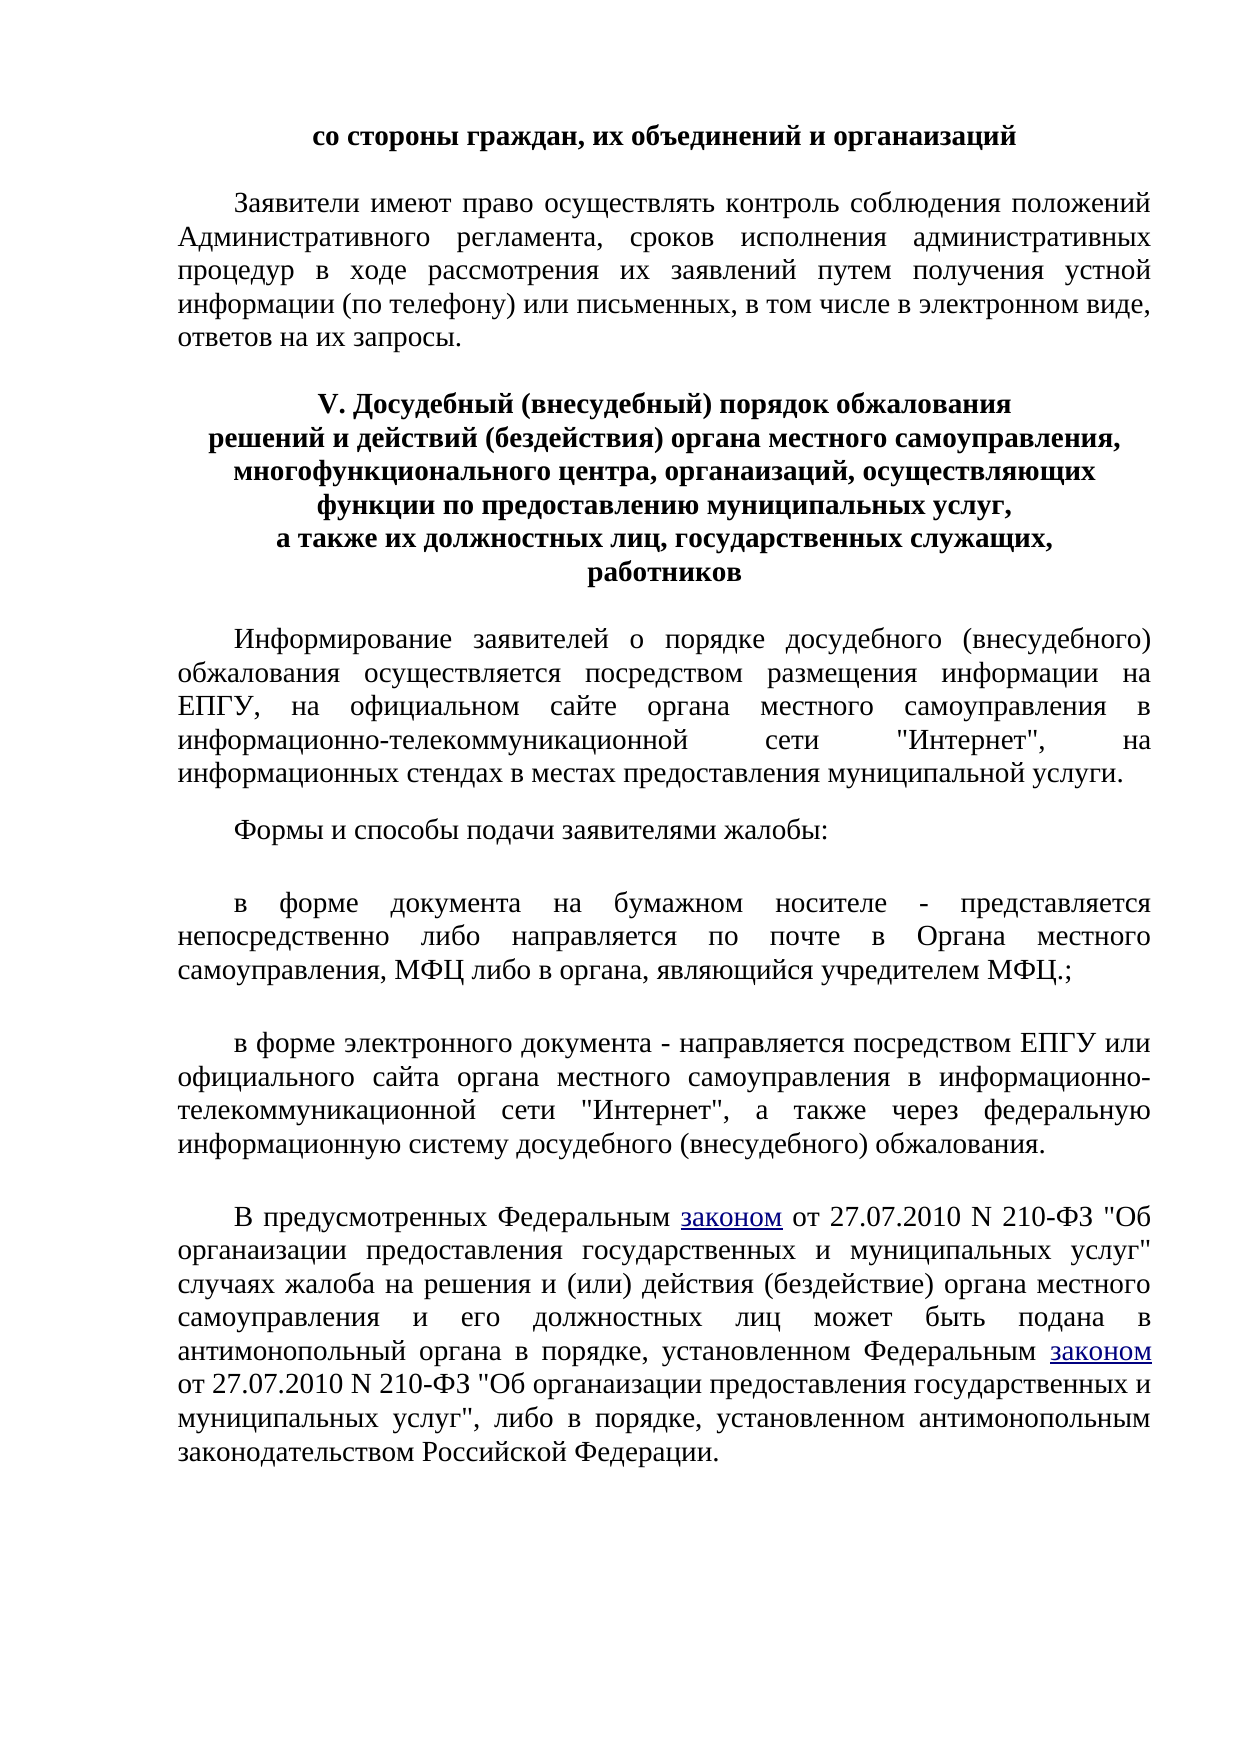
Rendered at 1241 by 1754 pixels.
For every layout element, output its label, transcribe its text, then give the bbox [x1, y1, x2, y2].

text Заявители имеют право осуществлять контроль соблюдения положений Административного регламента, сроков исполнения административных процедур в ходе рассмотрения их заявлений путем получения устной информации (по телефону) или письменных, в том числе в электронном виде, ответов на их запросы. [177, 185, 1152, 353]
title многофункционального центра, органаизаций, осуществляющих [177, 453, 1152, 487]
title со стороны граждан, их объединений и органаизаций [177, 118, 1152, 152]
title работников [177, 554, 1152, 588]
text Формы и способы подачи заявителями жалобы: [177, 812, 1152, 845]
text в форме документа на бумажном носителе - представляется непосредственно либо направляется по почте в Органа местного самоуправления, МФЦ либо в органа, являющийся учредителем МФЦ.; [177, 885, 1152, 986]
title а также их должностных лиц, государственных служащих, [177, 521, 1152, 554]
title функции по предоставлению муниципальных услуг, [177, 487, 1152, 521]
text в форме электронного документа - направляется посредством ЕПГУ или официального сайта органа местного самоуправления в информационно-телекоммуникационной сети "Интернет", а также через федеральную информационную систему досудебного (внесудебного) обжалования. [177, 1025, 1152, 1159]
title V. Досудебный (внесудебный) порядок обжалования [177, 386, 1152, 420]
text В предусмотренных Федеральным законом от 27.07.2010 N 210-ФЗ "Об органаизации предоставления государственных и муниципальных услуг" случаях жалоба на решения и (или) действия (бездействие) органа местного самоуправления и его должностных лиц может быть подана в антимонопольный органа в порядке, установленном Федеральным законом от 27.07.2010 N 210-ФЗ "Об органаизации предоставления государственных и муниципальных услуг", либо в порядке, установленном антимонопольным законодательством Российской Федерации. [177, 1199, 1152, 1467]
text Информирование заявителей о порядке досудебного (внесудебного) обжалования осуществляется посредством размещения информации на ЕПГУ, на официальном сайте органа местного самоуправления в информационно-телекоммуникационной сети "Интернет", на информационных стендах в местах предоставления муниципальной услуги. [177, 621, 1152, 789]
title решений и действий (бездействия) органа местного самоуправления, [177, 420, 1152, 453]
